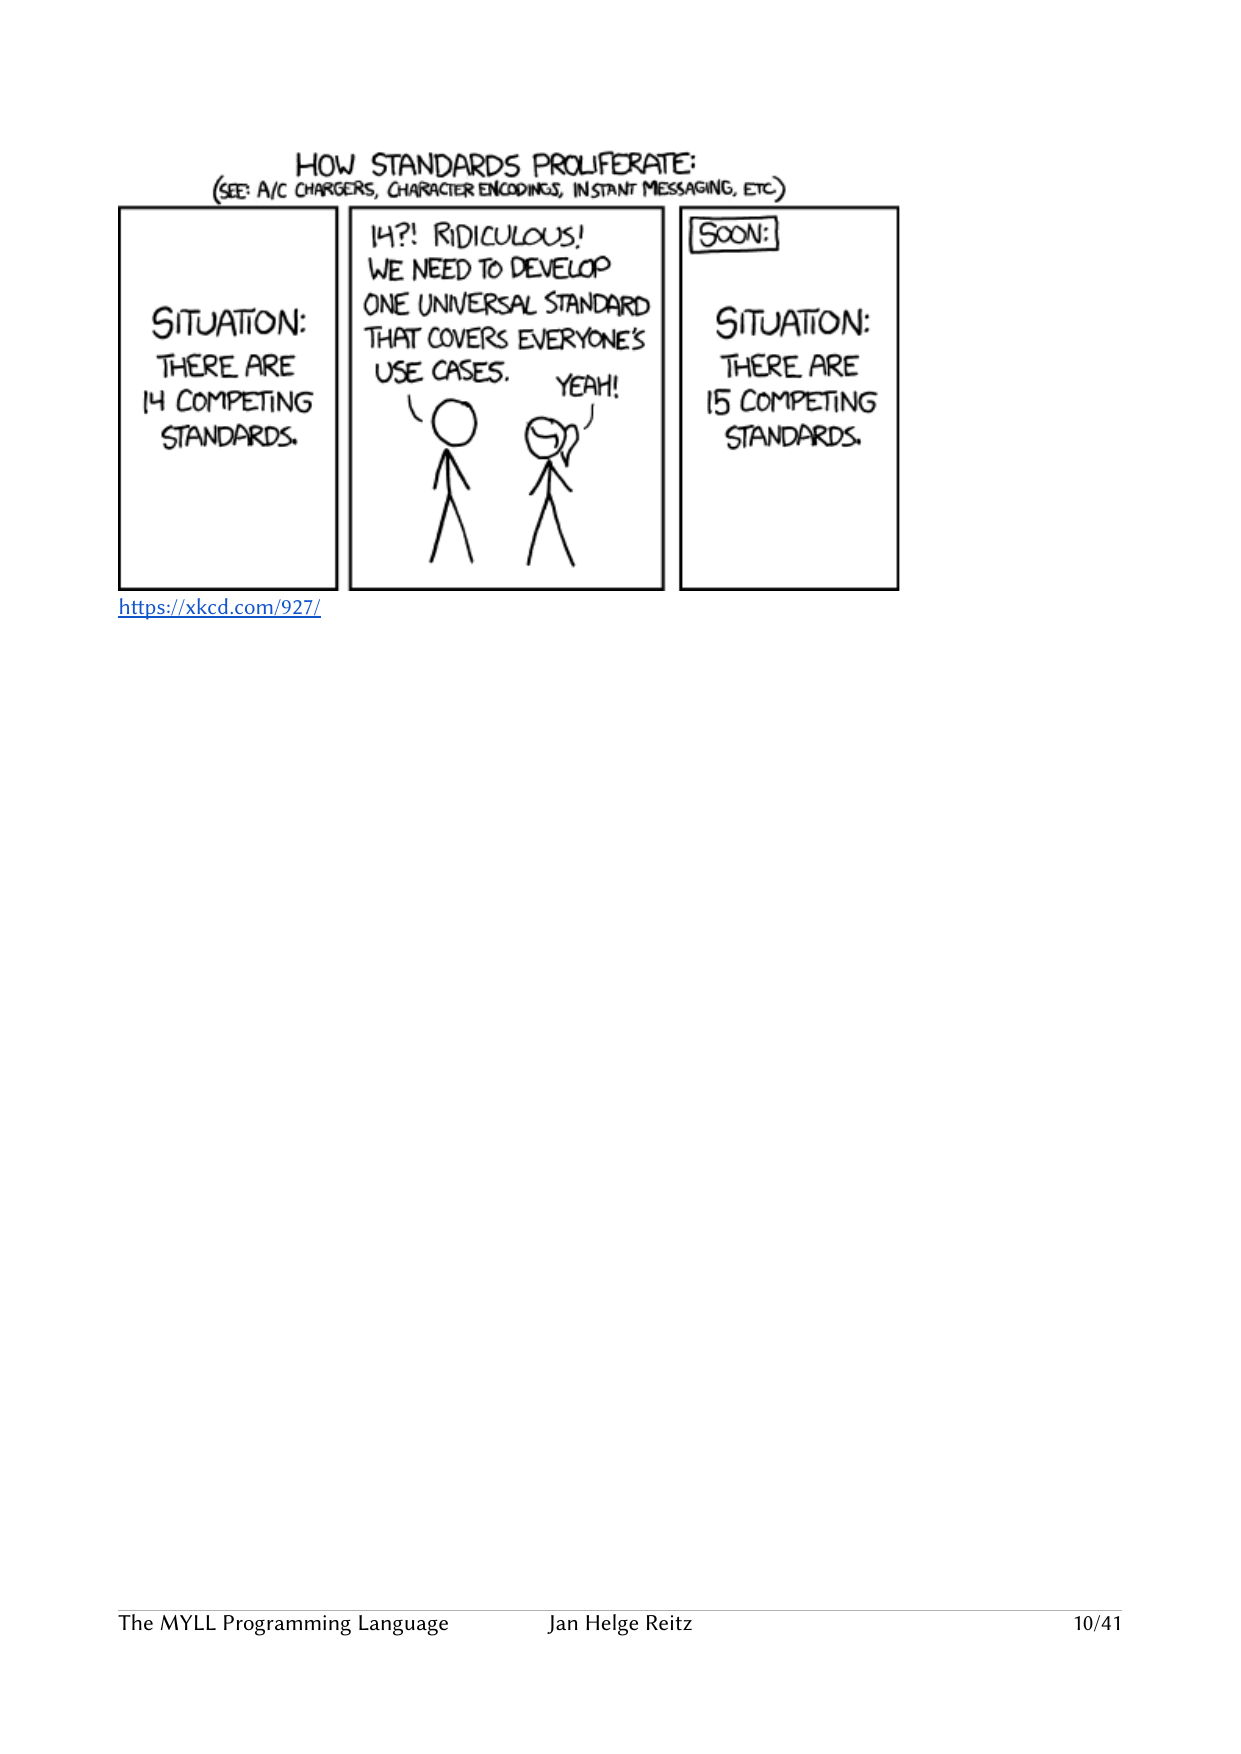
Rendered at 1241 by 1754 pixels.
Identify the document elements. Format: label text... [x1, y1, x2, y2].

text https://xkcd.com/927/ [118, 594, 1122, 620]
picture [118, 148, 900, 591]
